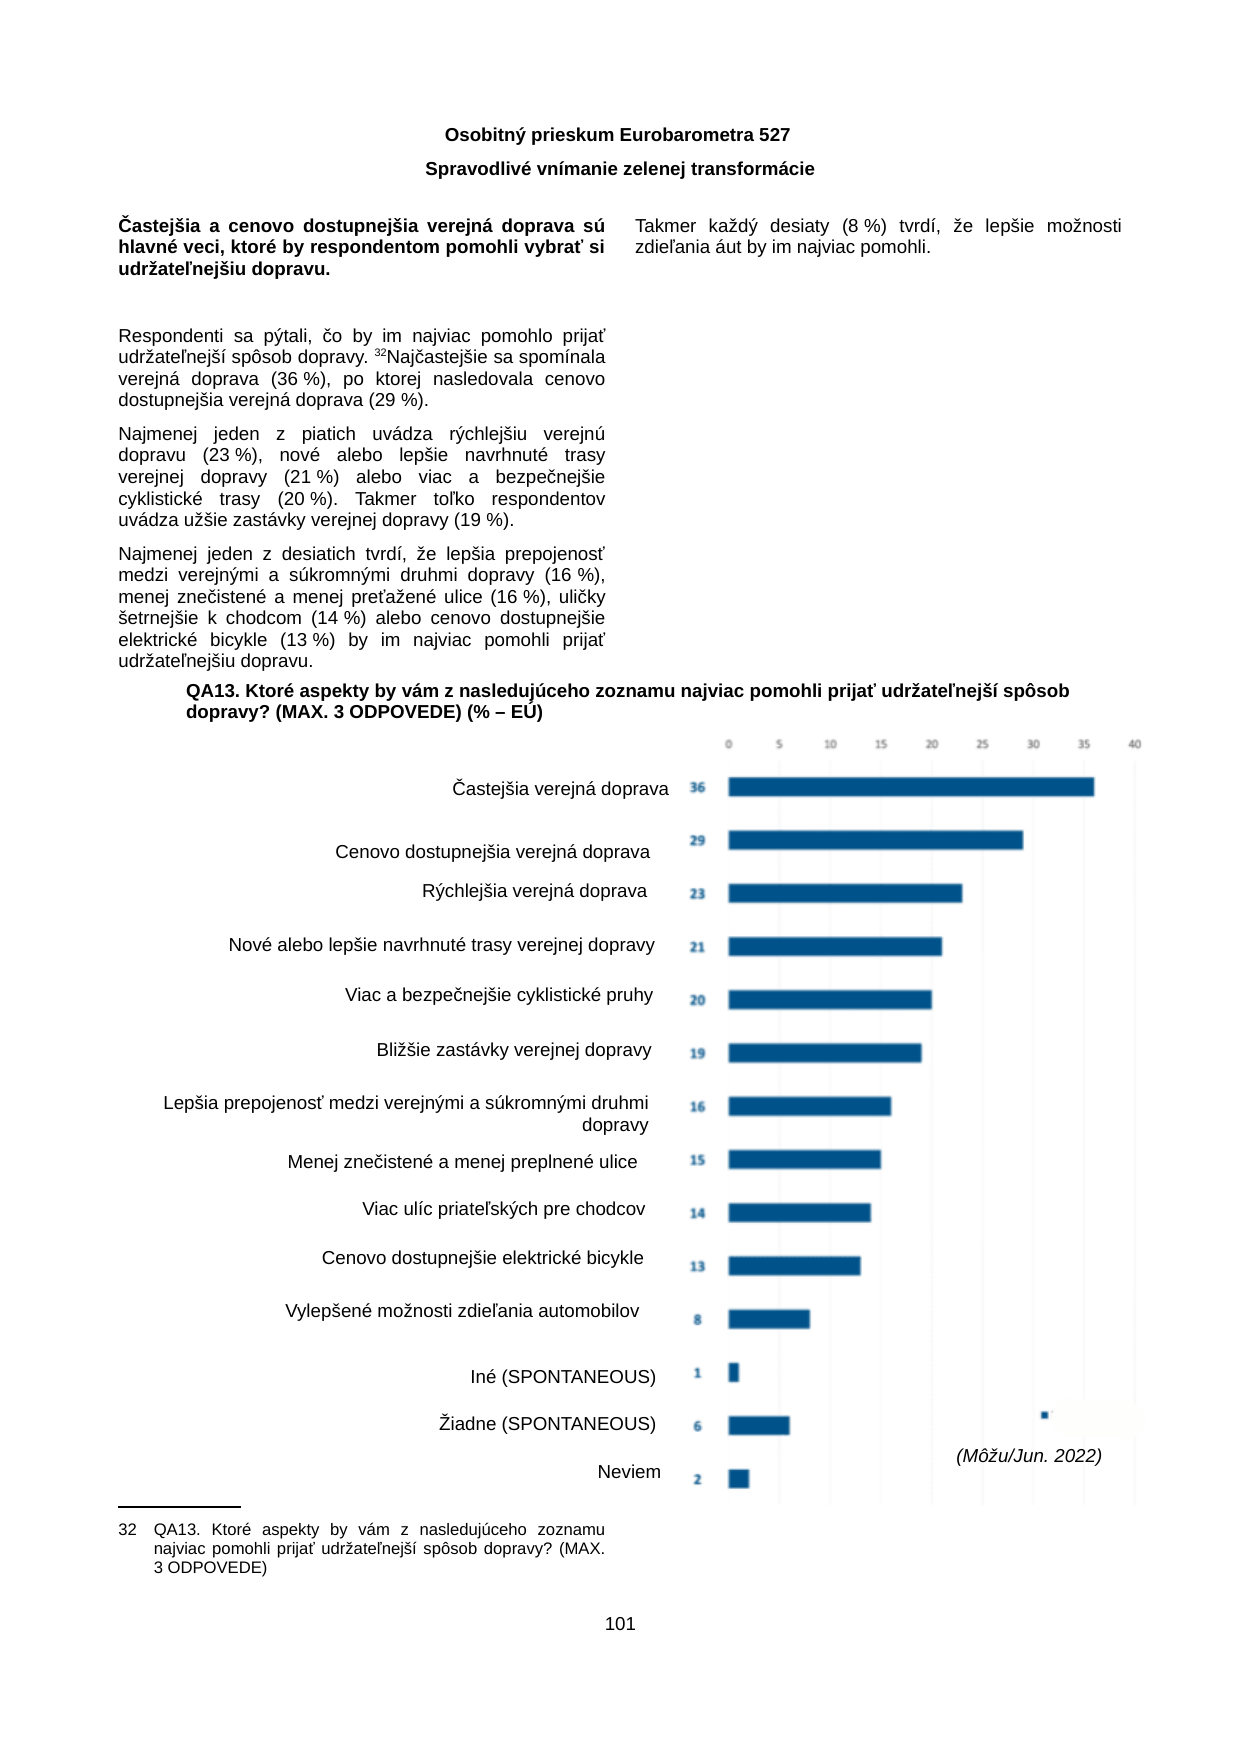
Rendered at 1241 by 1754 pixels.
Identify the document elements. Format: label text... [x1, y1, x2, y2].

text QA13. Ktoré aspekty by vám z nasledujúceho zoznamu najviac pomohli prijať udržateľnejší spôsob dopravy? (MAX. 3 ODPOVEDE) [118, 1519, 605, 1577]
text Najmenej jeden z piatich uvádza rýchlejšiu verejnú dopravu (23 %), nové alebo lepšie navrhnuté trasy verejnej dopravy (21 %) alebo viac a bezpečnejšie cyklistické trasy (20 %). Takmer toľko respondentov uvádza užšie zastávky verejnej dopravy (19 %). [118, 423, 605, 530]
picture [678, 713, 1173, 1505]
text Častejšia a cenovo dostupnejšia verejná doprava sú hlavné veci, ktoré by respondentom pomohli vybrať si udržateľnejšiu dopravu. [118, 214, 605, 279]
text Takmer každý desiaty (8 %) tvrdí, že lepšie možnosti zdieľania áut by im najviac pomohli. [635, 214, 1122, 258]
text Respondenti sa pýtali, čo by im najviac pomohlo prijať udržateľnejší spôsob dopravy. Najčastejšie sa spomínala verejná doprava (36 %), po ktorej nasledovala cenovo dostupnejšia verejná doprava (29 %). [118, 324, 605, 411]
text Najmenej jeden z desiatich tvrdí, že lepšia prepojenosť medzi verejnými a súkromnými druhmi dopravy (16 %), menej znečistené a menej preťažené ulice (16 %), uličky šetrnejšie k chodcom (14 %) alebo cenovo dostupnejšie elektrické bicykle (13 %) by im najviac pomohli prijať udržateľnejšiu dopravu. [118, 542, 605, 672]
